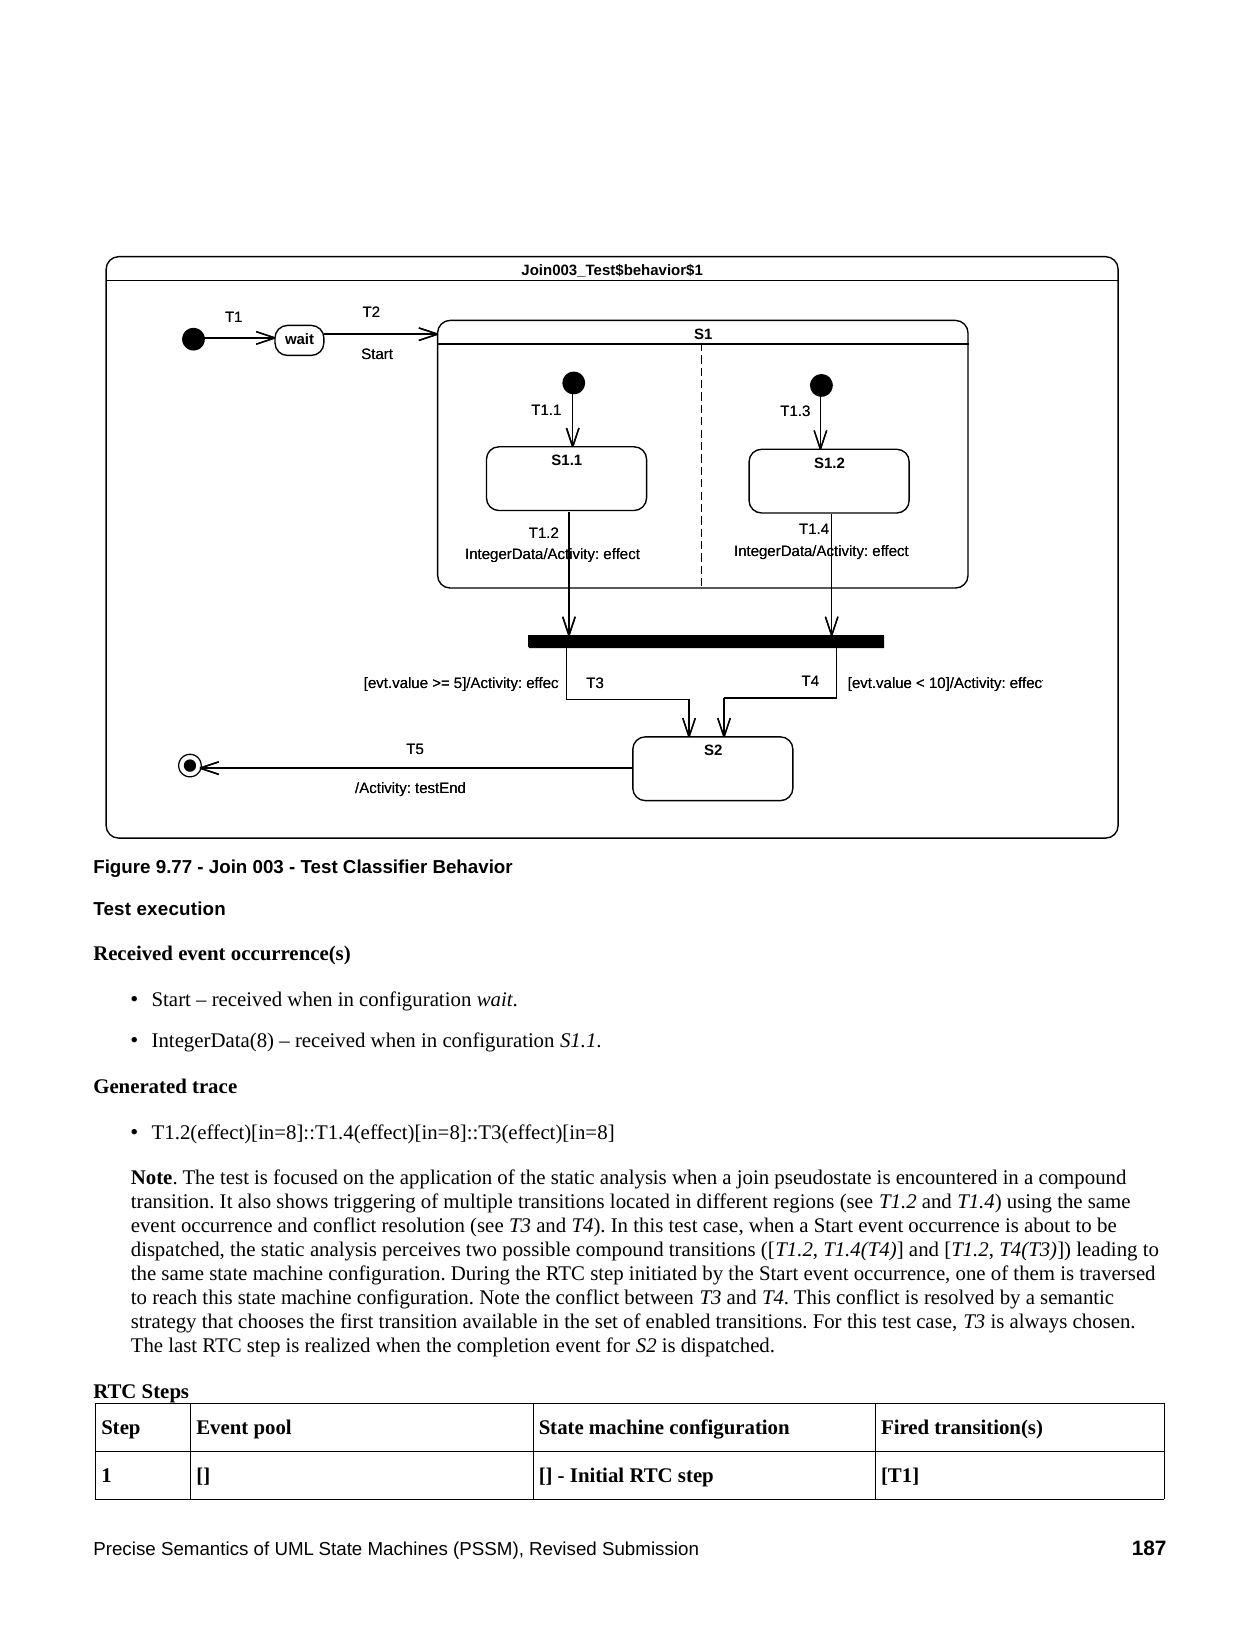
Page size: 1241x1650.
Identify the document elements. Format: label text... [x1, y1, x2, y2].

text Figure 9.77 - Join 003 - Test Classifier Behavior [93, 243, 1164, 877]
list Start – received when in configuration wait. [131, 986, 1164, 1011]
text Received event occurrence(s) [93, 941, 1164, 965]
table_cell [] [191, 1452, 533, 1499]
table_header Event pool [191, 1404, 533, 1451]
subtitle Test execution [93, 877, 1164, 920]
text Note. The test is focused on the application of the static analysis when a join pseudostate is encountered in a compound transition. It also shows triggering of multiple transitions located in different regions (see T1.2 and T1.4) using the same event occurrence and conflict resolution (see T3 and T4). In this test case, when a Start event occurrence is about to be dispatched, the static analysis perceives two possible compound transitions ([T1.2, T1.4(T4)] and [T1.2, T4(T3)]) leading to the same state machine configuration. During the RTC step initiated by the Start event occurrence, one of them is traversed to reach this state machine configuration. Note the conflict between T3 and T4. This conflict is resolved by a semantic strategy that chooses the first transition available in the set of enabled transitions. For this test case, T3 is always chosen. The last RTC step is realized when the completion event for S2 is dispatched. [131, 1165, 1164, 1357]
table_cell [T1] [876, 1452, 1164, 1499]
table_header Fired transition(s) [876, 1404, 1164, 1451]
table_header State machine configuration [534, 1404, 875, 1451]
text RTC Steps [93, 1378, 1164, 1403]
table_cell [] - Initial RTC step [534, 1452, 875, 1499]
subtitle [93, 231, 1164, 243]
list IntegerData(8) – received when in configuration S1.1. [131, 1027, 1164, 1052]
list T1.2(effect)[in=8]::T1.4(effect)[in=8]::T3(effect)[in=8] [131, 1119, 1164, 1144]
table_cell 1 [96, 1452, 190, 1499]
text Generated trace [93, 1073, 1164, 1098]
table_header Step [96, 1404, 190, 1451]
